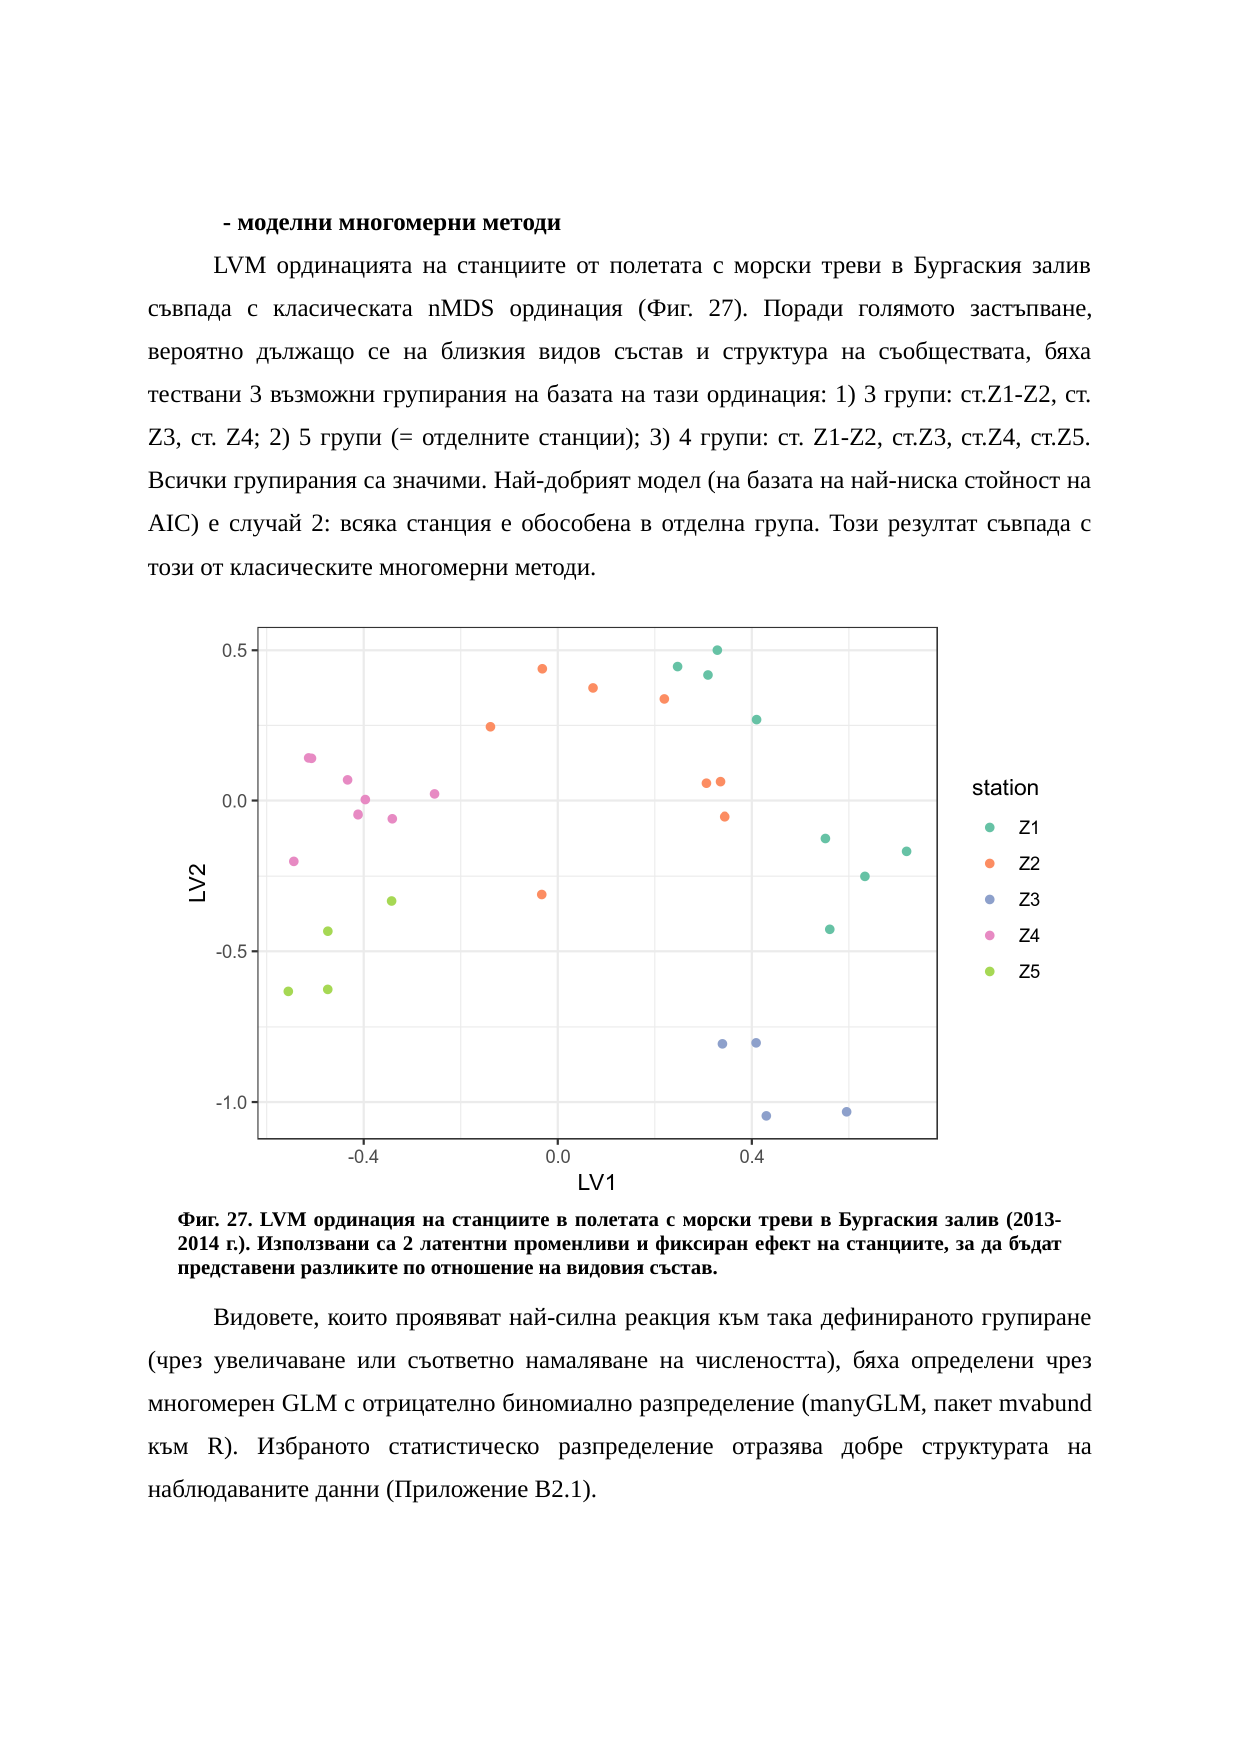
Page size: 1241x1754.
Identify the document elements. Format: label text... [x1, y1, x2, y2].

text Видовете, които проявяват най-силна реакция към така дефинираното групиране (чрез увеличаване или съответно намаляване на числеността), бяха определени чрез многомерен GLM с отрицателно биномиално разпределение (manyGLM, пакет mvabund към R). Избраното статистическо разпределение отразява добре структурата на наблюдаваните данни (Приложение В2.1). [148, 1302, 1093, 1503]
text LVM ординацията на станциите от полетата с морски треви в Бургаския залив съвпада с класическата nMDS ординация (Фиг. 27). Поради голямото застъпване, вероятно дължащо се на близкия видов състав и структура на съобществата, бяха тествани 3 възможни групирания на базата на тази ординация: 1) 3 групи: ст.Z1-Z2, ст. Z3, ст. Z4; 2) 5 групи (= отделните станции); 3) 4 групи: ст. Z1-Z2, ст.Z3, ст.Z4, ст.Z5. Всички групирания са значими. Най-добрият модел (на базата на най-ниска стойност на AIC) е случай 2: всяка станция е обособена в отделна група. Този резултат съвпада с този от класическите многомерни методи. [148, 250, 1093, 580]
text Фиг. 27. LVM ординация на станциите в полетата с морски треви в Бургаския залив (2013-2014 г.). Използвани са 2 латентни променливи и фиксиран ефект на станциите, за да бъдат представени разликите по отношение на видовия състав. [177, 1207, 1063, 1279]
picture [177, 616, 1063, 1207]
text - моделни многомерни методи [148, 207, 1093, 235]
